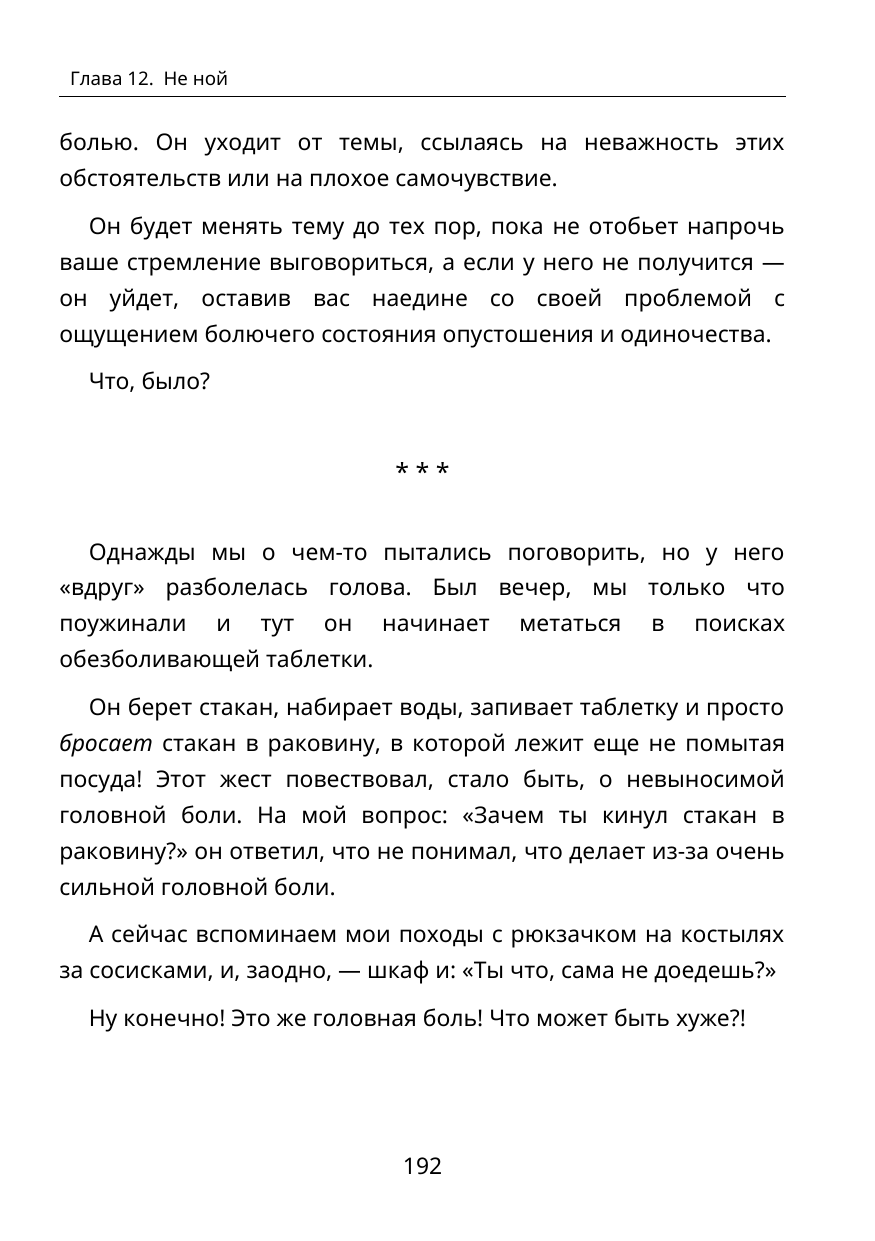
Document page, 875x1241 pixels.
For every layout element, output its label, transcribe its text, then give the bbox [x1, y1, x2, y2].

text Он берет стакан, набирает воды, запивает таблетку и просто бросает стакан в раковину, в которой лежит еще не помытая посуда! Этот жест повествовал, стало быть, о невыносимой головной боли. На мой вопрос: «Зачем ты кинул стакан в раковину?» он ответил, что не понимал, что делает из-за очень сильной головной боли. [59, 691, 786, 902]
text Ну конечно! Это же головная боль! Что может быть хуже?! [59, 1002, 786, 1033]
text болью. Он уходит от темы, ссылаясь на неважность этих обстоятельств или на плохое самочувствие. [59, 126, 786, 193]
text Он будет менять тему до тех пор, пока не отобьет напрочь ваше стремление выговориться, а если у него не получится — он уйдет, оставив вас наедине со своей проблемой с ощущением болючего состояния опустошения и одиночества. [59, 210, 786, 349]
text Что, было? [59, 365, 786, 396]
subtitle * * * [59, 454, 786, 489]
text А сейчас вспоминаем мои походы с рюкзачком на костылях за сосисками, и, заодно, — шкаф и: «Ты что, сама не доедешь?» [59, 918, 786, 986]
text Однажды мы о чем-то пытались поговорить, но у него «вдруг» разболелась голова. Был вечер, мы только что поужинали и тут он начинает метаться в поисках обезболивающей таблетки. [59, 535, 786, 674]
